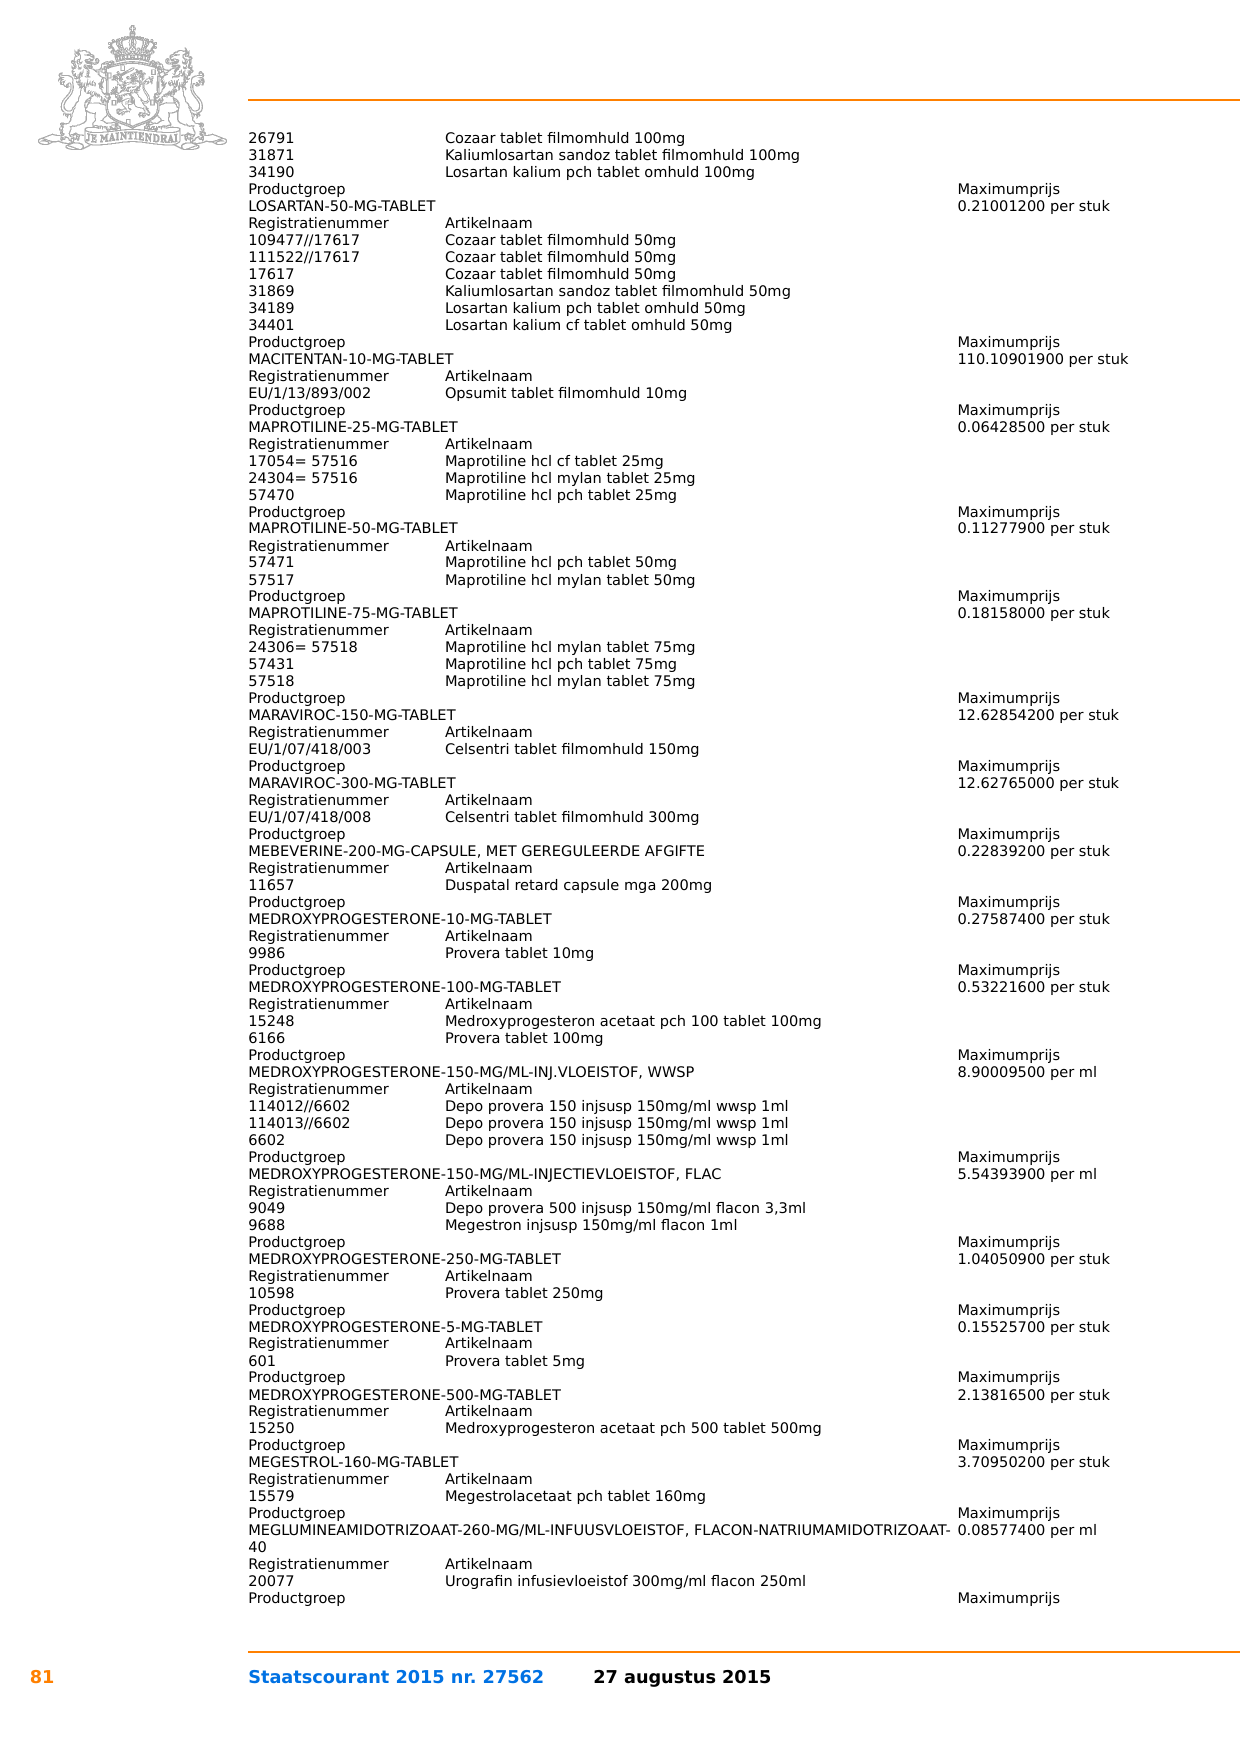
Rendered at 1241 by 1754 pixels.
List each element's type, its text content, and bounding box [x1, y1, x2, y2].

table_cell [951, 215, 1163, 232]
table_cell EU/1/07/418/008 [248, 809, 439, 826]
table_cell Megestrolacetaat pch tablet 160mg [439, 1488, 951, 1505]
table_cell MACITENTAN-10-MG-TABLET [248, 351, 951, 368]
table_cell 9986 [248, 945, 439, 962]
table_cell 0.08577400 per ml [951, 1522, 1163, 1556]
table_cell Maprotiline hcl pch tablet 75mg [439, 656, 951, 673]
table_cell Maximumprijs [951, 1369, 1163, 1386]
table_cell [951, 945, 1163, 962]
table_cell Productgroep [248, 826, 439, 843]
table_cell Maximumprijs [951, 1149, 1163, 1166]
table_cell 9688 [248, 1217, 439, 1233]
table_cell Maximumprijs [951, 962, 1163, 979]
table_cell Registratienummer [248, 792, 439, 809]
table_cell Productgroep [248, 334, 439, 351]
table_cell Artikelnaam [439, 1268, 951, 1284]
table_cell [951, 538, 1163, 554]
table_cell [951, 1335, 1163, 1352]
table_cell Maprotiline hcl mylan tablet 50mg [439, 571, 951, 588]
table_cell [951, 809, 1163, 826]
table_cell Medroxyprogesteron acetaat pch 100 tablet 100mg [439, 1013, 951, 1030]
table_cell 0.06428500 per stuk [951, 419, 1163, 436]
table_cell MEDROXYPROGESTERONE-150-MG/ML-INJ.VLOEISTOF, WWSP [248, 1064, 951, 1081]
table_cell Artikelnaam [439, 1183, 951, 1199]
table_cell [951, 639, 1163, 656]
table_cell 34190 [248, 164, 439, 181]
table_cell [951, 1217, 1163, 1233]
table_cell EU/1/13/893/002 [248, 385, 439, 402]
table_cell [951, 266, 1163, 283]
table_cell Maximumprijs [951, 588, 1163, 605]
table_cell Medroxyprogesteron acetaat pch 500 tablet 500mg [439, 1420, 951, 1437]
table_cell Artikelnaam [439, 215, 951, 232]
table_cell Registratienummer [248, 724, 439, 741]
table_cell Provera tablet 5mg [439, 1353, 951, 1369]
table_cell [951, 656, 1163, 673]
table_cell Productgroep [248, 690, 439, 707]
table_cell Productgroep [248, 758, 439, 775]
table_cell [439, 826, 951, 843]
table_cell 110.10901900 per stuk [951, 351, 1163, 368]
table_cell 17617 [248, 266, 439, 283]
table_cell Maximumprijs [951, 181, 1163, 198]
table_cell 15248 [248, 1013, 439, 1030]
table_cell 11657 [248, 877, 439, 894]
table_cell [951, 1081, 1163, 1098]
table_cell EU/1/07/418/003 [248, 741, 439, 758]
table_cell Registratienummer [248, 436, 439, 452]
table_cell Maximumprijs [951, 690, 1163, 707]
table_cell Depo provera 150 injsusp 150mg/ml wwsp 1ml [439, 1132, 951, 1149]
table_cell Maximumprijs [951, 504, 1163, 520]
table_cell Maprotiline hcl pch tablet 25mg [439, 486, 951, 503]
table_cell Provera tablet 250mg [439, 1285, 951, 1301]
table_cell 111522//17617 [248, 249, 439, 266]
table_cell Registratienummer [248, 538, 439, 554]
table_cell 0.27587400 per stuk [951, 911, 1163, 928]
table_cell MAPROTILINE-50-MG-TABLET [248, 520, 951, 537]
table_cell 12.62765000 per stuk [951, 775, 1163, 792]
table_cell [951, 1268, 1163, 1284]
table_cell Productgroep [248, 588, 439, 605]
table_cell 0.18158000 per stuk [951, 605, 1163, 622]
table_cell Depo provera 150 injsusp 150mg/ml wwsp 1ml [439, 1115, 951, 1132]
table_cell 34401 [248, 317, 439, 334]
table_cell [951, 1013, 1163, 1030]
table_cell [951, 317, 1163, 334]
table_cell 57470 [248, 486, 439, 503]
table_cell [951, 1488, 1163, 1505]
table_cell [951, 436, 1163, 452]
table_cell MEGLUMINEAMIDOTRIZOAAT-260-MG/ML-INFUUSVLOEISTOF, FLACON-NATRIUMAMIDOTRIZOAAT-40 [248, 1522, 951, 1556]
table_cell [439, 1505, 951, 1522]
table_cell [951, 792, 1163, 809]
table_cell [439, 1149, 951, 1166]
table_cell [951, 996, 1163, 1013]
table_cell Registratienummer [248, 1556, 439, 1573]
table_cell Artikelnaam [439, 860, 951, 877]
table_cell LOSARTAN-50-MG-TABLET [248, 198, 951, 215]
table_cell Opsumit tablet filmomhuld 10mg [439, 385, 951, 402]
table_cell Maprotiline hcl cf tablet 25mg [439, 453, 951, 469]
table_cell 114012//6602 [248, 1098, 439, 1115]
table_cell Maximumprijs [951, 402, 1163, 418]
table_cell Maprotiline hcl mylan tablet 75mg [439, 639, 951, 656]
table_cell [951, 1030, 1163, 1047]
table_cell [951, 1183, 1163, 1199]
table_cell MEDROXYPROGESTERONE-5-MG-TABLET [248, 1319, 951, 1335]
table_cell [951, 1420, 1163, 1437]
table_cell [951, 486, 1163, 503]
table_cell MARAVIROC-300-MG-TABLET [248, 775, 951, 792]
table_cell 0.53221600 per stuk [951, 979, 1163, 996]
table_cell Artikelnaam [439, 724, 951, 741]
table_cell Productgroep [248, 962, 439, 979]
table_cell Maximumprijs [951, 1590, 1163, 1607]
table_cell Maximumprijs [951, 826, 1163, 843]
table_cell 1.04050900 per stuk [951, 1251, 1163, 1267]
table_cell Maximumprijs [951, 1505, 1163, 1522]
table_cell Artikelnaam [439, 792, 951, 809]
table_cell Artikelnaam [439, 996, 951, 1013]
table_cell Productgroep [248, 894, 439, 911]
table_cell Productgroep [248, 1149, 439, 1166]
table_cell MAPROTILINE-25-MG-TABLET [248, 419, 951, 436]
table_cell Registratienummer [248, 1471, 439, 1488]
table_cell 9049 [248, 1200, 439, 1217]
table_cell [951, 1132, 1163, 1149]
table_cell Maximumprijs [951, 1301, 1163, 1318]
table_cell 0.11277900 per stuk [951, 520, 1163, 537]
table_cell Depo provera 500 injsusp 150mg/ml flacon 3,3ml [439, 1200, 951, 1217]
table_cell Artikelnaam [439, 928, 951, 945]
table_cell Productgroep [248, 1590, 439, 1607]
table_cell [951, 232, 1163, 249]
table_cell 5.54393900 per ml [951, 1166, 1163, 1183]
table_cell 34189 [248, 300, 439, 317]
table_cell Maprotiline hcl pch tablet 50mg [439, 554, 951, 571]
table_cell Depo provera 150 injsusp 150mg/ml wwsp 1ml [439, 1098, 951, 1115]
table_cell MEDROXYPROGESTERONE-10-MG-TABLET [248, 911, 951, 928]
table_cell [439, 181, 951, 198]
table_cell 0.22839200 per stuk [951, 843, 1163, 860]
table_cell Artikelnaam [439, 622, 951, 639]
table_cell Registratienummer [248, 1335, 439, 1352]
table_cell 31869 [248, 283, 439, 300]
table_cell Megestron injsusp 150mg/ml flacon 1ml [439, 1217, 951, 1233]
table_cell Maximumprijs [951, 1437, 1163, 1454]
table_cell 601 [248, 1353, 439, 1369]
table_cell [951, 1353, 1163, 1369]
table_cell Maximumprijs [951, 1047, 1163, 1064]
table_cell Kaliumlosartan sandoz tablet filmomhuld 50mg [439, 283, 951, 300]
table_cell Losartan kalium pch tablet omhuld 50mg [439, 300, 951, 317]
table_cell 31871 [248, 147, 439, 164]
table_cell Productgroep [248, 1047, 439, 1064]
table_cell [951, 860, 1163, 877]
table_cell [439, 504, 951, 520]
table_cell Artikelnaam [439, 368, 951, 384]
table_cell MEDROXYPROGESTERONE-250-MG-TABLET [248, 1251, 951, 1267]
table_cell Artikelnaam [439, 538, 951, 554]
table_cell Artikelnaam [439, 1081, 951, 1098]
table_cell 20077 [248, 1573, 439, 1590]
table_cell Artikelnaam [439, 1556, 951, 1573]
table_cell [439, 588, 951, 605]
table_cell 57431 [248, 656, 439, 673]
table_cell [951, 300, 1163, 317]
table_cell Registratienummer [248, 1403, 439, 1420]
table_cell MEGESTROL-160-MG-TABLET [248, 1454, 951, 1471]
table_cell Registratienummer [248, 1183, 439, 1199]
table_cell [439, 894, 951, 911]
table_cell [951, 147, 1163, 164]
table_cell [439, 690, 951, 707]
table_cell Artikelnaam [439, 1403, 951, 1420]
table_cell Losartan kalium cf tablet omhuld 50mg [439, 317, 951, 334]
table_cell MEDROXYPROGESTERONE-150-MG/ML-INJECTIEVLOEISTOF, FLAC [248, 1166, 951, 1183]
table_cell MARAVIROC-150-MG-TABLET [248, 707, 951, 724]
table_cell Urografin infusievloeistof 300mg/ml flacon 250ml [439, 1573, 951, 1590]
table_cell [951, 283, 1163, 300]
table_cell 6602 [248, 1132, 439, 1149]
table_cell [951, 1573, 1163, 1590]
table_cell Maximumprijs [951, 1234, 1163, 1251]
table_cell 57518 [248, 673, 439, 690]
table_cell [951, 1285, 1163, 1301]
table_cell [439, 1369, 951, 1386]
table_cell Registratienummer [248, 1081, 439, 1098]
table_cell MEBEVERINE-200-MG-CAPSULE, MET GEREGULEERDE AFGIFTE [248, 843, 951, 860]
table_cell Duspatal retard capsule mga 200mg [439, 877, 951, 894]
table_cell Cozaar tablet filmomhuld 100mg [439, 130, 951, 147]
table_cell [951, 1098, 1163, 1115]
table_cell Registratienummer [248, 860, 439, 877]
table_cell 57471 [248, 554, 439, 571]
table_cell Cozaar tablet filmomhuld 50mg [439, 232, 951, 249]
picture [38, 25, 227, 150]
table_cell [439, 1437, 951, 1454]
table_cell [951, 470, 1163, 486]
table_cell [951, 622, 1163, 639]
table_cell [439, 758, 951, 775]
table_cell 6166 [248, 1030, 439, 1047]
table_cell Registratienummer [248, 996, 439, 1013]
table_cell Maximumprijs [951, 334, 1163, 351]
table_cell 0.21001200 per stuk [951, 198, 1163, 215]
table_cell [951, 1556, 1163, 1573]
table_cell Productgroep [248, 181, 439, 198]
table_cell Productgroep [248, 504, 439, 520]
table_cell [951, 385, 1163, 402]
table_cell [439, 1234, 951, 1251]
table_cell [951, 554, 1163, 571]
table_cell Productgroep [248, 402, 439, 418]
table_cell Celsentri tablet filmomhuld 150mg [439, 741, 951, 758]
table_cell Productgroep [248, 1437, 439, 1454]
table_cell [439, 1590, 951, 1607]
table_cell [951, 164, 1163, 181]
table_cell Maprotiline hcl mylan tablet 75mg [439, 673, 951, 690]
table_cell 3.70950200 per stuk [951, 1454, 1163, 1471]
table_cell Registratienummer [248, 622, 439, 639]
table_cell Cozaar tablet filmomhuld 50mg [439, 249, 951, 266]
table_cell Artikelnaam [439, 1335, 951, 1352]
table_cell [951, 673, 1163, 690]
table_cell [439, 1047, 951, 1064]
table_cell 57517 [248, 571, 439, 588]
table_cell 2.13816500 per stuk [951, 1386, 1163, 1403]
table_cell 17054= 57516 [248, 453, 439, 469]
table_cell [439, 962, 951, 979]
table_cell 109477//17617 [248, 232, 439, 249]
table_cell 15250 [248, 1420, 439, 1437]
table_cell [951, 368, 1163, 384]
table_cell 0.15525700 per stuk [951, 1319, 1163, 1335]
table_cell Kaliumlosartan sandoz tablet filmomhuld 100mg [439, 147, 951, 164]
table_cell Maximumprijs [951, 758, 1163, 775]
table_cell Registratienummer [248, 1268, 439, 1284]
table_cell [951, 928, 1163, 945]
table_cell 24306= 57518 [248, 639, 439, 656]
table_cell Losartan kalium pch tablet omhuld 100mg [439, 164, 951, 181]
table_cell Productgroep [248, 1301, 439, 1318]
table_cell [951, 1403, 1163, 1420]
table_cell 10598 [248, 1285, 439, 1301]
table_cell [951, 877, 1163, 894]
table_cell Provera tablet 10mg [439, 945, 951, 962]
table_cell [951, 130, 1163, 147]
table_cell Productgroep [248, 1505, 439, 1522]
table_cell Productgroep [248, 1234, 439, 1251]
table_cell [439, 402, 951, 418]
table_cell 114013//6602 [248, 1115, 439, 1132]
table_cell 24304= 57516 [248, 470, 439, 486]
table_cell 12.62854200 per stuk [951, 707, 1163, 724]
table_cell MEDROXYPROGESTERONE-500-MG-TABLET [248, 1386, 951, 1403]
table_cell Maximumprijs [951, 894, 1163, 911]
table_cell [951, 571, 1163, 588]
table_cell [951, 1471, 1163, 1488]
table_cell 15579 [248, 1488, 439, 1505]
table_cell 26791 [248, 130, 439, 147]
table_cell Maprotiline hcl mylan tablet 25mg [439, 470, 951, 486]
table_cell [951, 1200, 1163, 1217]
table_cell [951, 1115, 1163, 1132]
table_cell [951, 249, 1163, 266]
table_cell Artikelnaam [439, 1471, 951, 1488]
table_cell Artikelnaam [439, 436, 951, 452]
table_cell Cozaar tablet filmomhuld 50mg [439, 266, 951, 283]
table_cell [439, 1301, 951, 1318]
table_cell Provera tablet 100mg [439, 1030, 951, 1047]
table_cell [951, 724, 1163, 741]
table_cell [439, 334, 951, 351]
table_cell Celsentri tablet filmomhuld 300mg [439, 809, 951, 826]
table_cell Registratienummer [248, 928, 439, 945]
table_cell [951, 453, 1163, 469]
table_cell Registratienummer [248, 368, 439, 384]
table_cell MEDROXYPROGESTERONE-100-MG-TABLET [248, 979, 951, 996]
table_cell Registratienummer [248, 215, 439, 232]
table_cell [951, 741, 1163, 758]
table_cell 8.90009500 per ml [951, 1064, 1163, 1081]
table_cell Productgroep [248, 1369, 439, 1386]
table_cell MAPROTILINE-75-MG-TABLET [248, 605, 951, 622]
